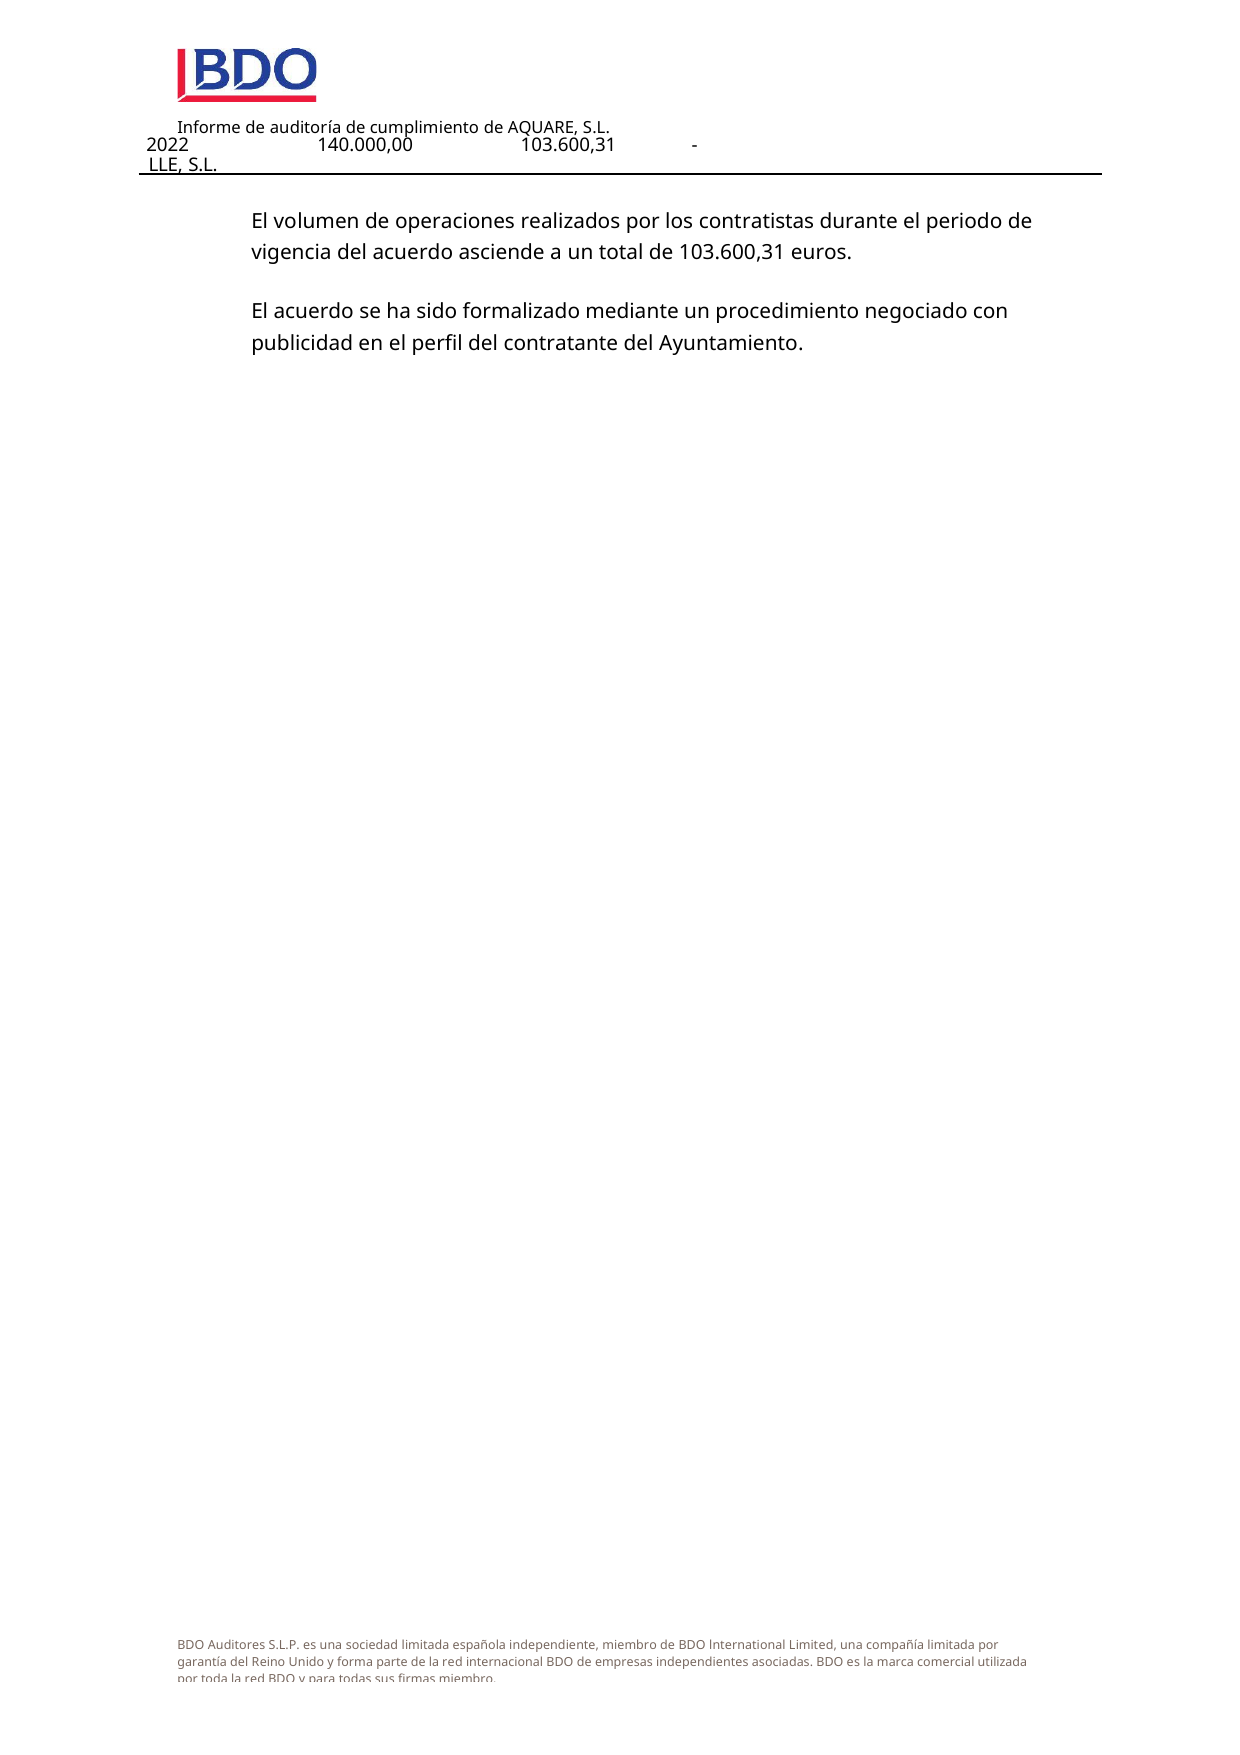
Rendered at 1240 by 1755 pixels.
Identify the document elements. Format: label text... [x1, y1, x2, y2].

text El acuerdo se ha sido formalizado mediante un procedimiento negociado con publicidad en el perfil del contratante del Ayuntamiento. [251, 297, 1063, 357]
text 2022 140.000,00 [146, 135, 432, 155]
text El volumen de operaciones realizados por los contratistas durante el periodo de vigencia del acuerdo asciende a un total de 103.600,31 euros. [251, 206, 1063, 266]
text 103.600,31 - [520, 135, 1113, 155]
text LLE, S.L. [138, 155, 1113, 176]
